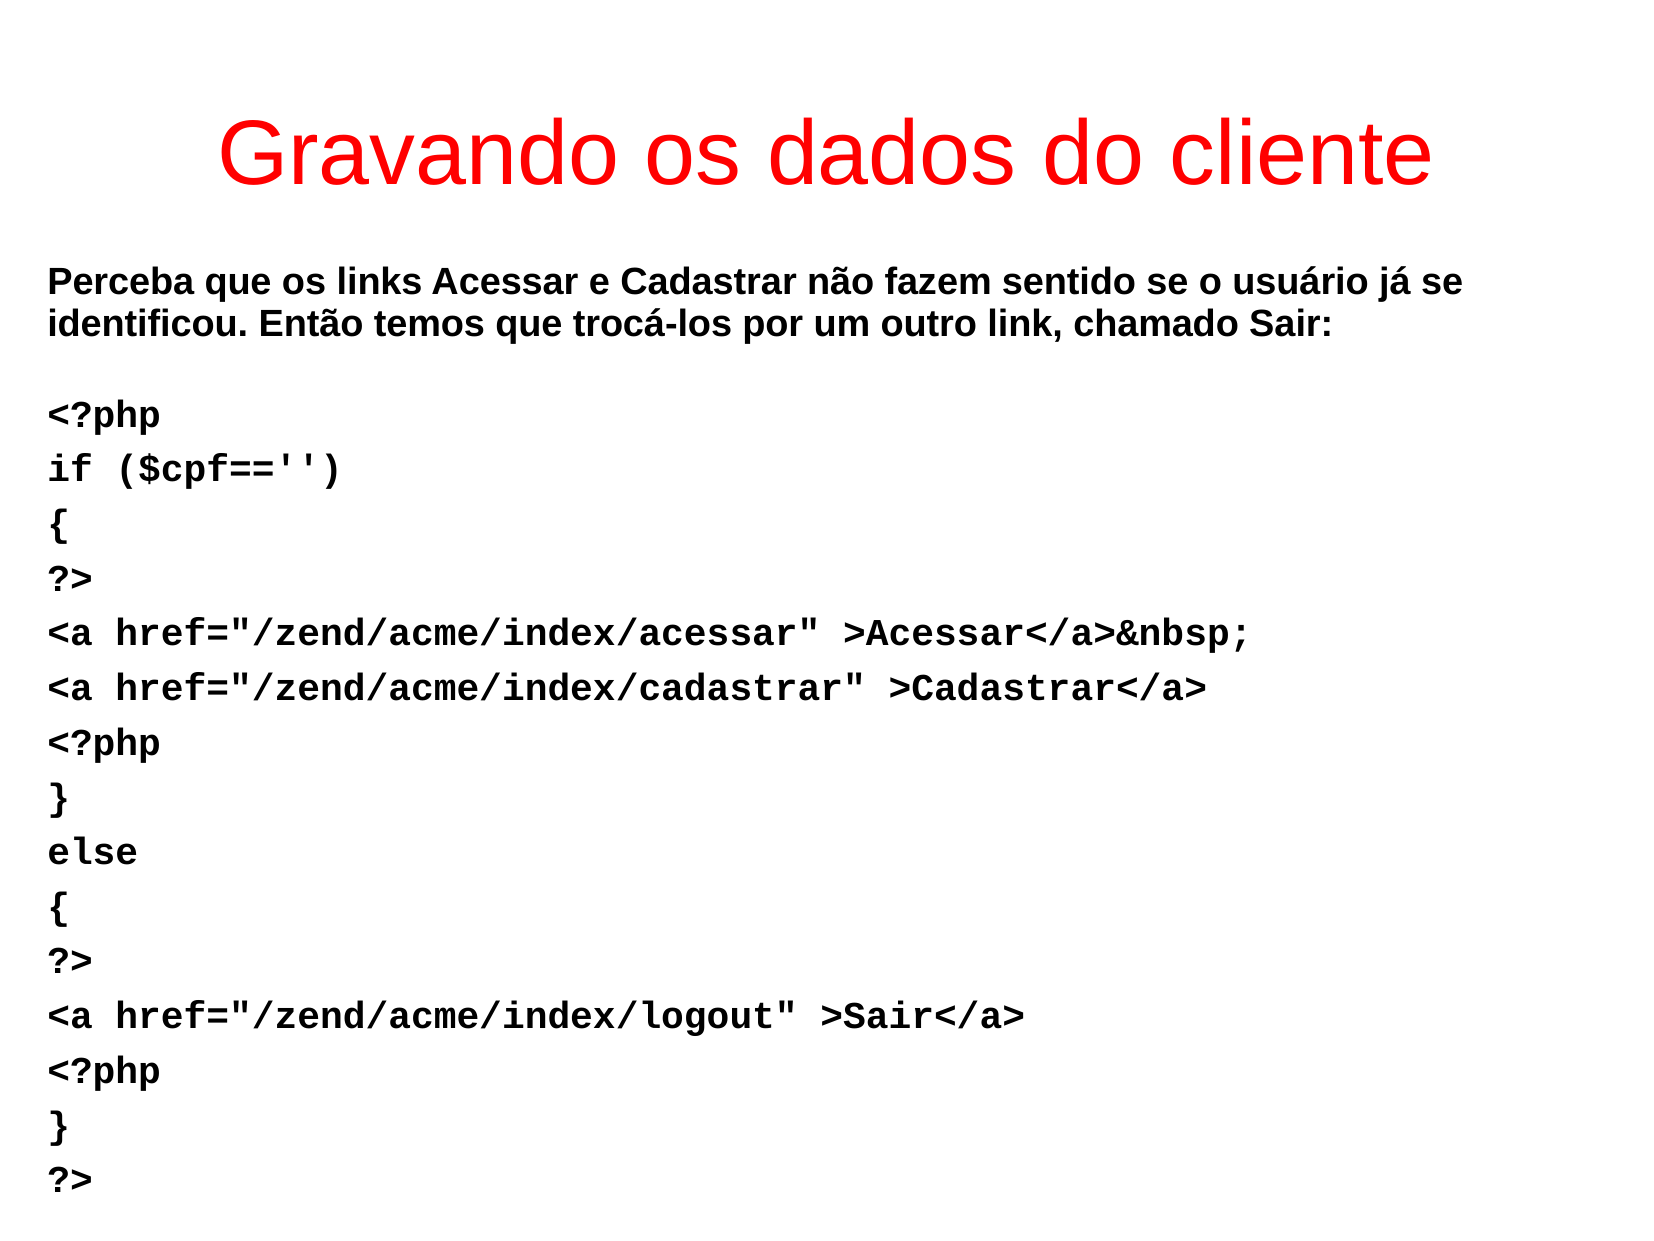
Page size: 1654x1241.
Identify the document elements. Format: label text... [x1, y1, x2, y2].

list Perceba que os links Acessar e Cadastrar não fazem sentido se o usuário já se identificou. Então temos que trocá-los por um outro link, chamado Sair: <?php if ($cpf=='') { ?> <a href="/zend/acme/index/acessar" >Acessar</a>&nbsp; <a href="/zend/acme/index/cadastrar" >Cadastrar</a> <?php } else { ?> <a href="/zend/acme/index/logout" >Sair</a> <?php } ?> [47, 259, 1595, 1205]
title Gravando os dados do cliente [82, 49, 1571, 257]
